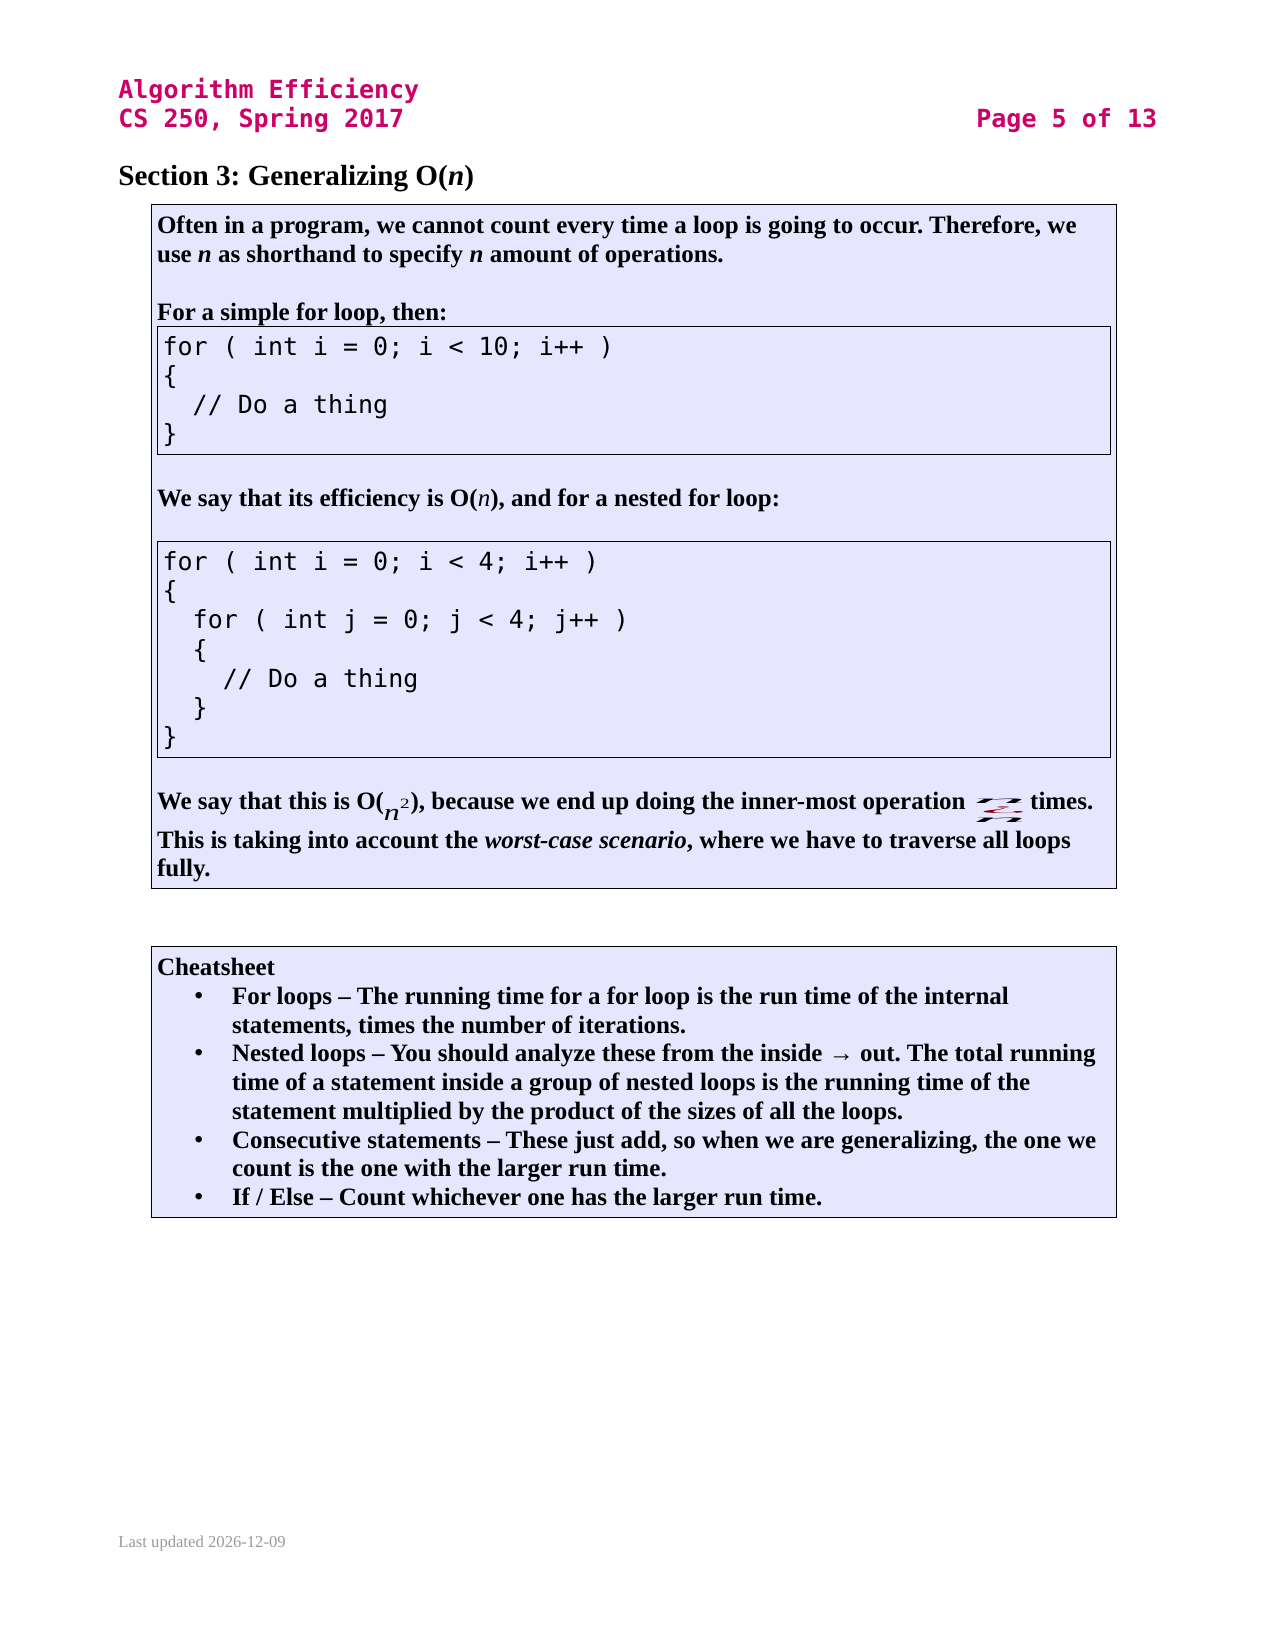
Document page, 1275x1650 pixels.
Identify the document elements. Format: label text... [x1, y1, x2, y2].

table_header for ( int i = 0; i < 10; i++ ) { // Do a thing } [158, 327, 1110, 454]
subtitle Section 3: Generalizing O(n) [118, 158, 1157, 192]
table_header Often in a program, we cannot count every time a loop is going to occur. Therefore, we use n as shorthand to specify n amount of operations. For a simple for loop, then: We say that its efficiency is O(n), and for a nested for loop: We say that this is O(), because we end up doing the inner-most operation times. This is taking into account the worst-case scenario, where we have to traverse all loops fully. [152, 205, 1116, 888]
table_header Cheatsheet For loops – The running time for a for loop is the run time of the internal statements, times the number of iterations. Nested loops – You should analyze these from the inside → out. The total running time of a statement inside a group of nested loops is the running time of the statement multiplied by the product of the sizes of all the loops. Consecutive statements – These just add, so when we are generalizing, the one we count is the one with the larger run time. If / Else – Count whichever one has the larger run time. [152, 947, 1116, 1217]
table_header for ( int i = 0; i < 4; i++ ) { for ( int j = 0; j < 4; j++ ) { // Do a thing } } [158, 542, 1110, 757]
